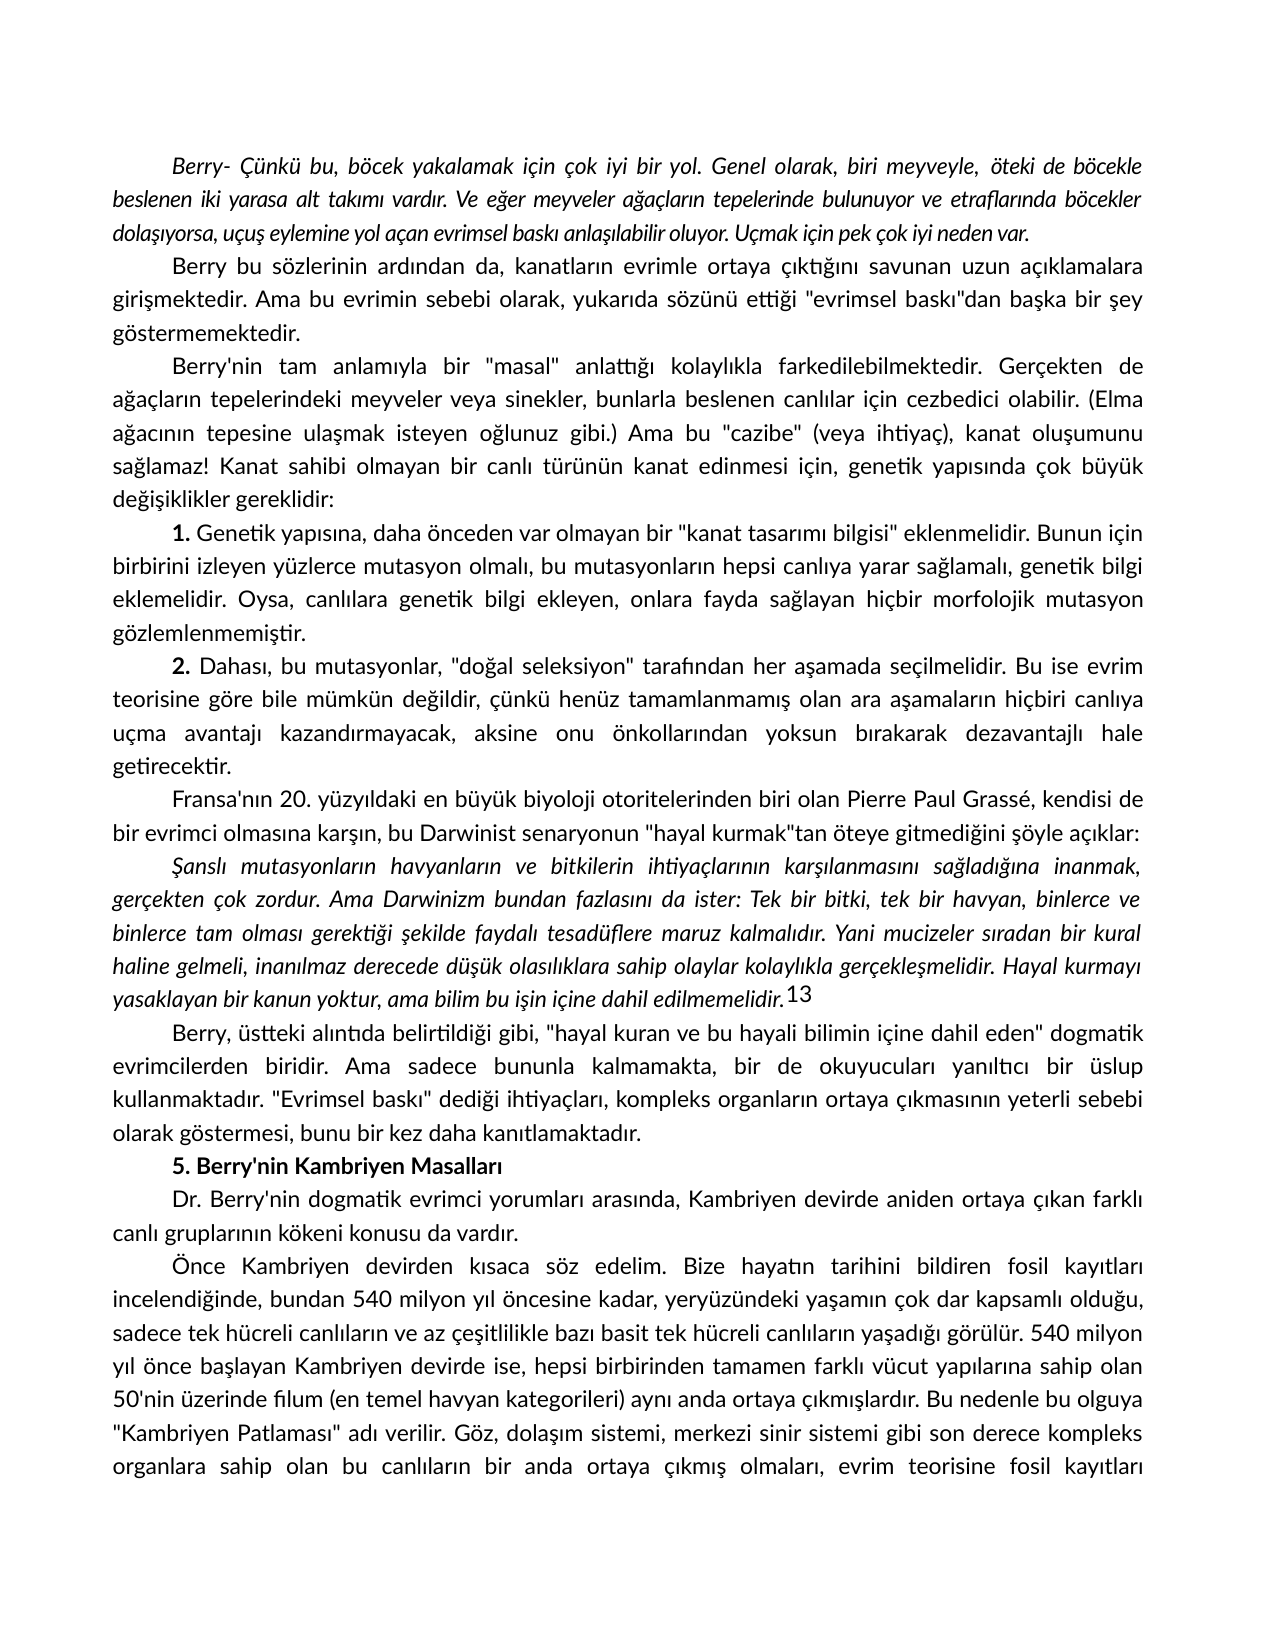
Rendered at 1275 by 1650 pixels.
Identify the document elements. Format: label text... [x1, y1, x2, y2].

text 5. Berry'nin Kambriyen Masalları [112, 1148, 1145, 1181]
text Berry bu sözlerinin ardından da, kanatların evrimle ortaya çıktığını savunan uzun açıklamalara girişmektedir. Ama bu evrimin sebebi olarak, yukarıda sözünü ettiği "evrimsel baskı"dan başka bir şey göstermemektedir. [112, 248, 1145, 348]
text Şanslı mutasyonların havyanların ve bitkilerin ihtiyaçlarının karşılanmasını sağladığına inanmak, gerçekten çok zordur. Ama Darwinizm bundan fazlasını da ister: Tek bir bitki, tek bir havyan, binlerce ve binlerce tam olması gerektiği şekilde faydalı tesadüflere maruz kalmalıdır. Yani mucizeler sıradan bir kural haline gelmeli, inanılmaz derecede düşük olasılıklara sahip olaylar kolaylıkla gerçekleşmelidir. Hayal kurmayı yasaklayan bir kanun yoktur, ama bilim bu işin içine dahil edilmemelidir.13 [112, 848, 1145, 1014]
text Berry, üstteki alıntıda belirtildiği gibi, "hayal kuran ve bu hayali bilimin içine dahil eden" dogmatik evrimcilerden biridir. Ama sadece bununla kalmamakta, bir de okuyucuları yanıltıcı bir üslup kullanmaktadır. "Evrimsel baskı" dediği ihtiyaçları, kompleks organların ortaya çıkmasının yeterli sebebi olarak göstermesi, bunu bir kez daha kanıtlamaktadır. [112, 1014, 1145, 1148]
text 1. Genetik yapısına, daha önceden var olmayan bir "kanat tasarımı bilgisi" eklenmelidir. Bunun için birbirini izleyen yüzlerce mutasyon olmalı, bu mutasyonların hepsi canlıya yarar sağlamalı, genetik bilgi eklemelidir. Oysa, canlılara genetik bilgi ekleyen, onlara fayda sağlayan hiçbir morfolojik mutasyon gözlemlenmemiştir. [112, 514, 1145, 648]
text 2. Dahası, bu mutasyonlar, "doğal seleksiyon" tarafından her aşamada seçilmelidir. Bu ise evrim teorisine göre bile mümkün değildir, çünkü henüz tamamlanmamış olan ara aşamaların hiçbiri canlıya uçma avantajı kazandırmayacak, aksine onu önkollarından yoksun bırakarak dezavantajlı hale getirecektir. [112, 648, 1145, 781]
text Dr. Berry'nin dogmatik evrimci yorumları arasında, Kambriyen devirde aniden ortaya çıkan farklı canlı gruplarının kökeni konusu da vardır. [112, 1181, 1145, 1248]
text Fransa'nın 20. yüzyıldaki en büyük biyoloji otoritelerinden biri olan Pierre Paul Grassé, kendisi de bir evrimci olmasına karşın, bu Darwinist senaryonun "hayal kurmak"tan öteye gitmediğini şöyle açıklar: [112, 781, 1145, 848]
text Berry- Çünkü bu, böcek yakalamak için çok iyi bir yol. Genel olarak, biri meyveyle, öteki de böcekle beslenen iki yarasa alt takımı vardır. Ve eğer meyveler ağaçların tepelerinde bulunuyor ve etraflarında böcekler dolaşıyorsa, uçuş eylemine yol açan evrimsel baskı anlaşılabilir oluyor. Uçmak için pek çok iyi neden var. [112, 148, 1145, 248]
text Berry'nin tam anlamıyla bir "masal" anlattığı kolaylıkla farkedilebilmektedir. Gerçekten de ağaçların tepelerindeki meyveler veya sinekler, bunlarla beslenen canlılar için cezbedici olabilir. (Elma ağacının tepesine ulaşmak isteyen oğlunuz gibi.) Ama bu "cazibe" (veya ihtiyaç), kanat oluşumunu sağlamaz! Kanat sahibi olmayan bir canlı türünün kanat edinmesi için, genetik yapısında çok büyük değişiklikler gereklidir: [112, 348, 1145, 514]
text Önce Kambriyen devirden kısaca söz edelim. Bize hayatın tarihini bildiren fosil kayıtları incelendiğinde, bundan 540 milyon yıl öncesine kadar, yeryüzündeki yaşamın çok dar kapsamlı olduğu, sadece tek hücreli canlıların ve az çeşitlilikle bazı basit tek hücreli canlıların yaşadığı görülür. 540 milyon yıl önce başlayan Kambriyen devirde ise, hepsi birbirinden tamamen farklı vücut yapılarına sahip olan 50'nin üzerinde filum (en temel havyan kategorileri) aynı anda ortaya çıkmışlardır. Bu nedenle bu olguya "Kambriyen Patlaması" adı verilir. Göz, dolaşım sistemi, merkezi sinir sistemi gibi son derece kompleks organlara sahip olan bu canlıların bir anda ortaya çıkmış olmaları, evrim teorisine fosil kayıtları [112, 1248, 1145, 1481]
